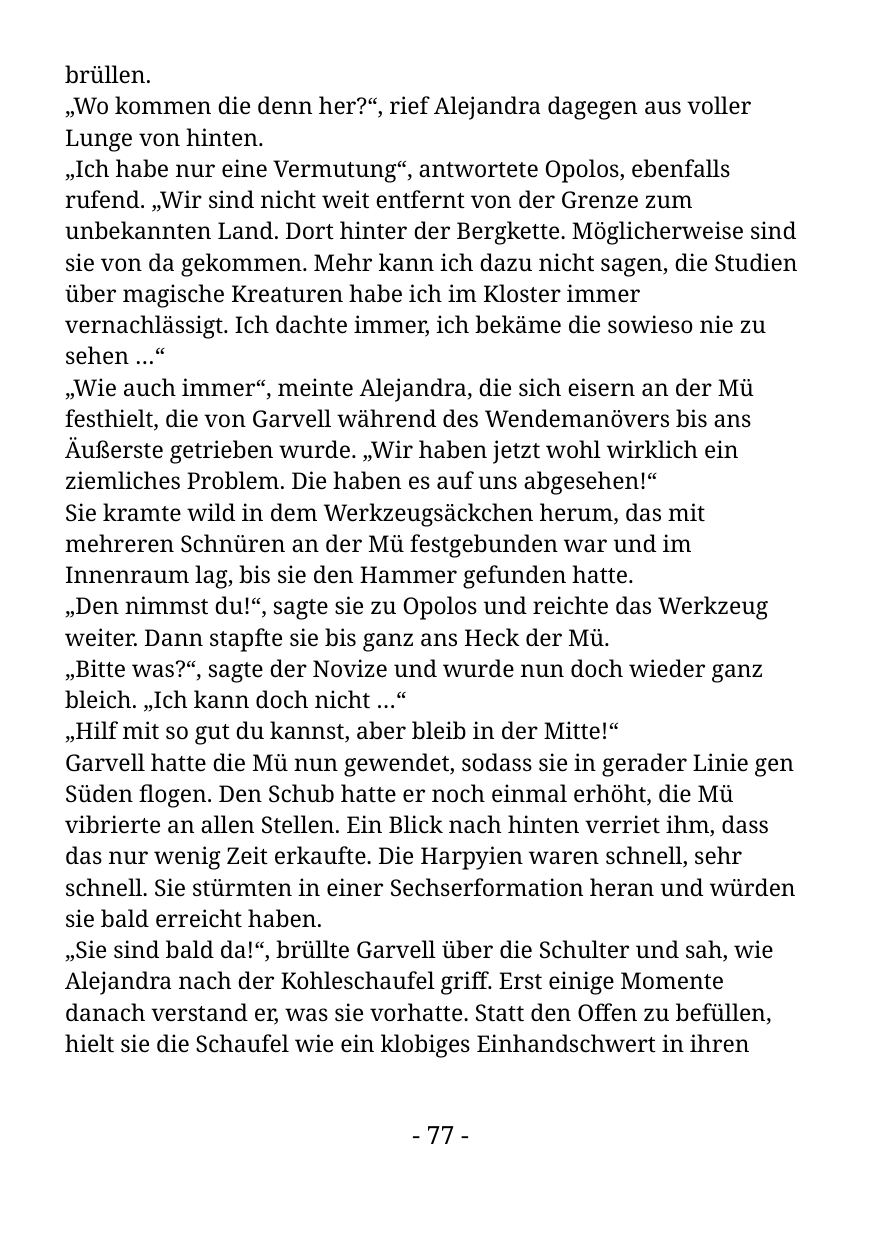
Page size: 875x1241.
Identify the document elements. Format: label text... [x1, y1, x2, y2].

text Garvell hatte die Mü nun gewendet, sodass sie in gerader Linie gen Süden flogen. Den Schub hatte er noch einmal erhöht, die Mü vibrierte an allen Stellen. Ein Blick nach hinten verriet ihm, dass das nur wenig Zeit erkaufte. Die Harpyien waren schnell, sehr schnell. Sie stürmten in einer Sechserformation heran und würden sie bald erreicht haben. [65, 747, 809, 934]
text „Wo kommen die denn her?“, rief Alejandra dagegen aus voller Lunge von hinten. [65, 90, 809, 153]
text „Wie auch immer“, meinte Alejandra, die sich eisern an der Mü festhielt, die von Garvell während des Wendemanövers bis ans Äußerste getrieben wurde. „Wir haben jetzt wohl wirklich ein ziemliches Problem. Die haben es auf uns abgesehen!“ [65, 372, 809, 497]
text „Ich habe nur eine Vermutung“, antwortete Opolos, ebenfalls rufend. „Wir sind nicht weit entfernt von der Grenze zum unbekannten Land. Dort hinter der Bergkette. Möglicherweise sind sie von da gekommen. Mehr kann ich dazu nicht sagen, die Studien über magische Kreaturen habe ich im Kloster immer vernachlässigt. Ich dachte immer, ich bekäme die sowieso nie zu sehen …“ [65, 153, 809, 372]
text „Hilf mit so gut du kannst, aber bleib in der Mitte!“ [65, 715, 809, 747]
text Sie kramte wild in dem Werkzeugsäckchen herum, das mit mehreren Schnüren an der Mü festgebunden war und im Innenraum lag, bis sie den Hammer gefunden hatte. [65, 497, 809, 590]
text „Sie sind bald da!“, brüllte Garvell über die Schulter und sah, wie Alejandra nach der Kohleschaufel griff. Erst einige Momente danach verstand er, was sie vorhatte. Statt den Offen zu befüllen, hielt sie die Schaufel wie ein klobiges Einhandschwert in ihren [65, 934, 809, 1059]
text brüllen. [65, 59, 809, 90]
text „Bitte was?“, sagte der Novize und wurde nun doch wieder ganz bleich. „Ich kann doch nicht …“ [65, 653, 809, 715]
text „Den nimmst du!“, sagte sie zu Opolos und reichte das Werkzeug weiter. Dann stapfte sie bis ganz ans Heck der Mü. [65, 590, 809, 653]
